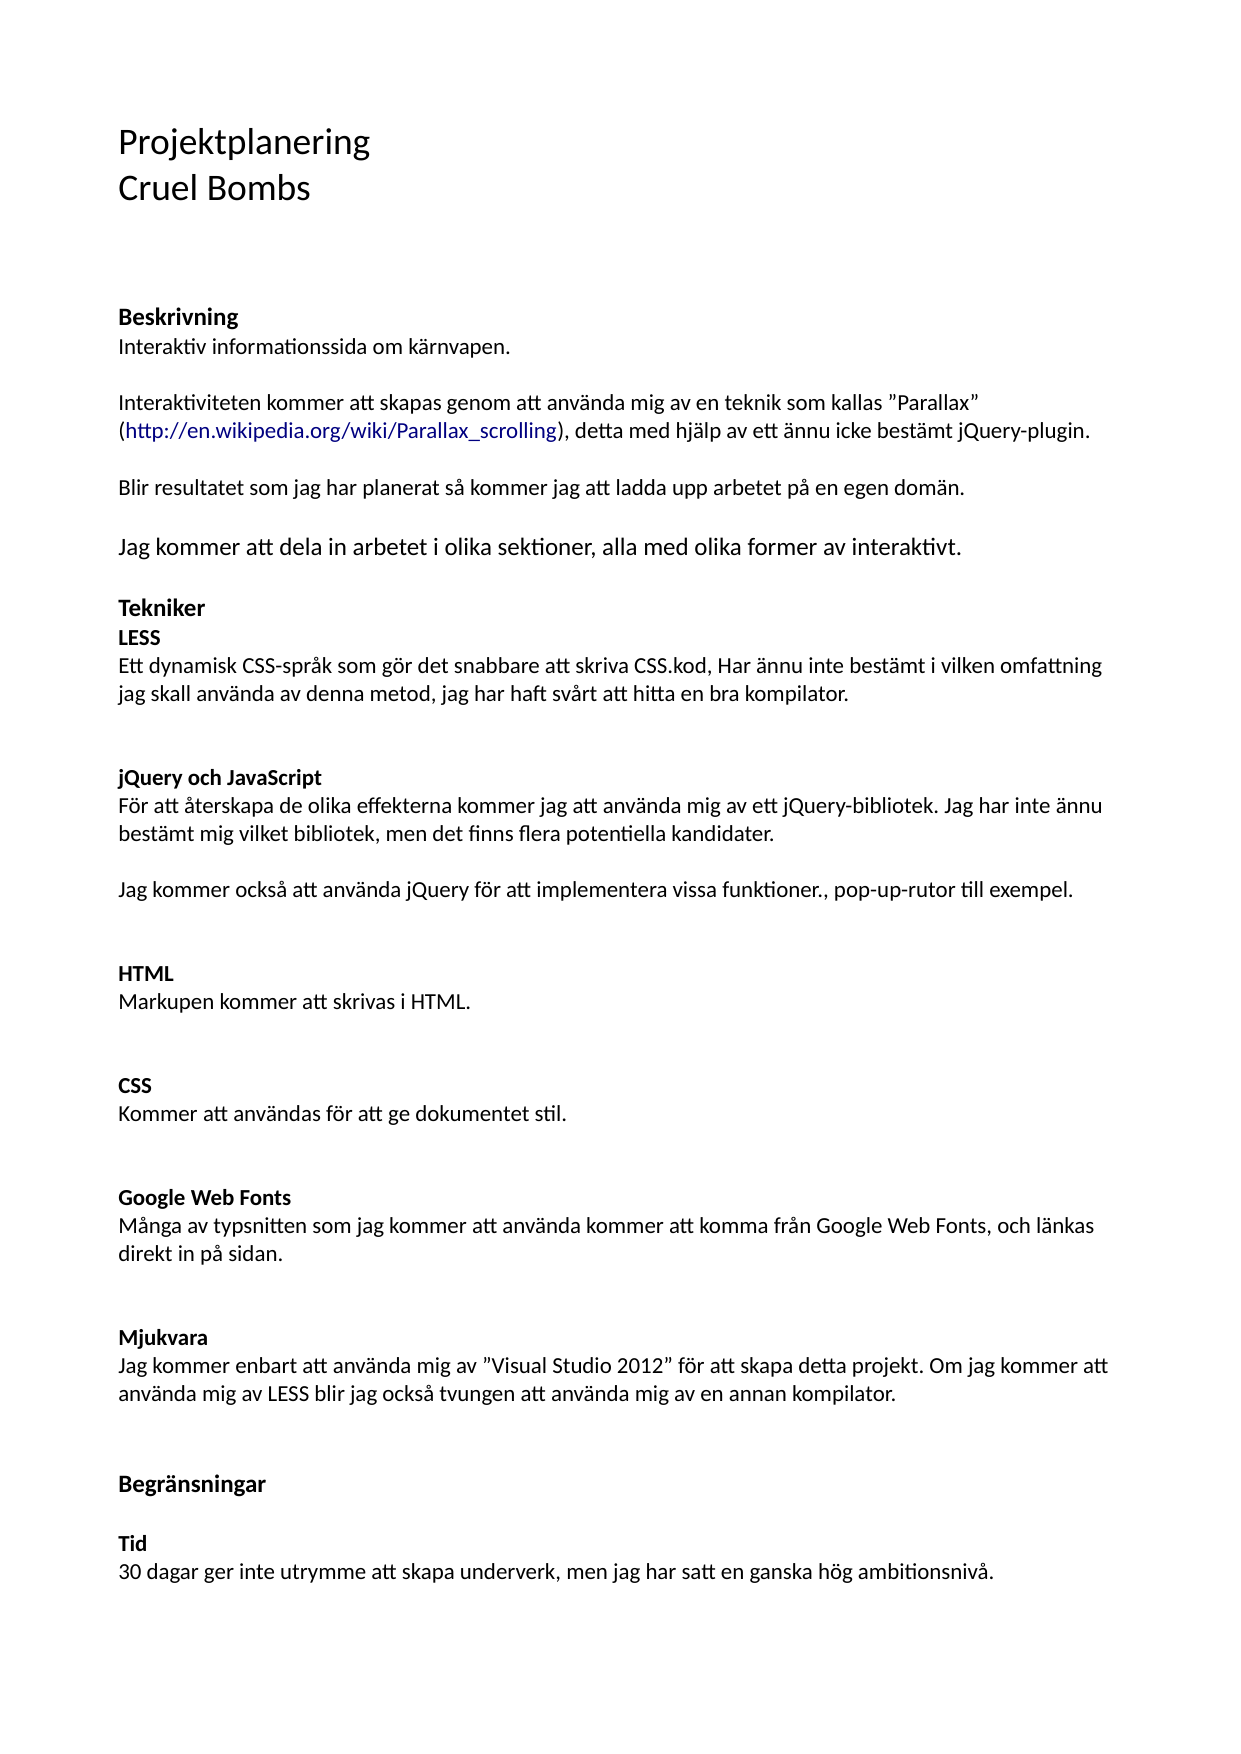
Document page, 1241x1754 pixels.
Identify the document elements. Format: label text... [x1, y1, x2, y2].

text Cruel Bombs [118, 164, 1122, 210]
text För att återskapa de olika effekterna kommer jag att använda mig av ett jQuery-bibliotek. Jag har inte ännu bestämt mig vilket bibliotek, men det finns flera potentiella kandidater. [118, 791, 1122, 847]
text Projektplanering [118, 118, 1122, 164]
text Ett dynamisk CSS-språk som gör det snabbare att skriva CSS.kod, Har ännu inte bestämt i vilken omfattning jag skall använda av denna metod, jag har haft svårt att hitta en bra kompilator. [118, 651, 1122, 707]
text Tekniker [118, 592, 1122, 623]
text Interaktiviteten kommer att skapas genom att använda mig av en teknik som kallas ”Parallax” (http://en.wikipedia.org/wiki/Parallax_scrolling), detta med hjälp av ett ännu icke bestämt jQuery-plugin. [118, 388, 1122, 444]
text 30 dagar ger inte utrymme att skapa underverk, men jag har satt en ganska hög ambitionsnivå. [118, 1557, 1122, 1586]
text HTML [118, 959, 1122, 987]
text Blir resultatet som jag har planerat så kommer jag att ladda upp arbetet på en egen domän. [118, 473, 1122, 501]
text Jag kommer också att använda jQuery för att implementera vissa funktioner., pop-up-rutor till exempel. [118, 875, 1122, 903]
text CSS [118, 1071, 1122, 1099]
text Kommer att användas för att ge dokumentet stil. [118, 1099, 1122, 1127]
text jQuery och JavaScript [118, 763, 1122, 791]
text Mjukvara [118, 1323, 1122, 1351]
text Google Web Fonts [118, 1183, 1122, 1211]
text Jag kommer enbart att använda mig av ”Visual Studio 2012” för att skapa detta projekt. Om jag kommer att använda mig av LESS blir jag också tvungen att använda mig av en annan kompilator. [118, 1351, 1122, 1407]
text Begränsningar [118, 1468, 1122, 1499]
text Tid [118, 1529, 1122, 1557]
text Jag kommer att dela in arbetet i olika sektioner, alla med olika former av interaktivt. [118, 531, 1122, 562]
text Interaktiv informationssida om kärnvapen. [118, 332, 1122, 360]
text Beskrivning [118, 301, 1122, 332]
text Många av typsnitten som jag kommer att använda kommer att komma från Google Web Fonts, och länkas direkt in på sidan. [118, 1211, 1122, 1267]
text LESS [118, 623, 1122, 651]
text Markupen kommer att skrivas i HTML. [118, 987, 1122, 1015]
